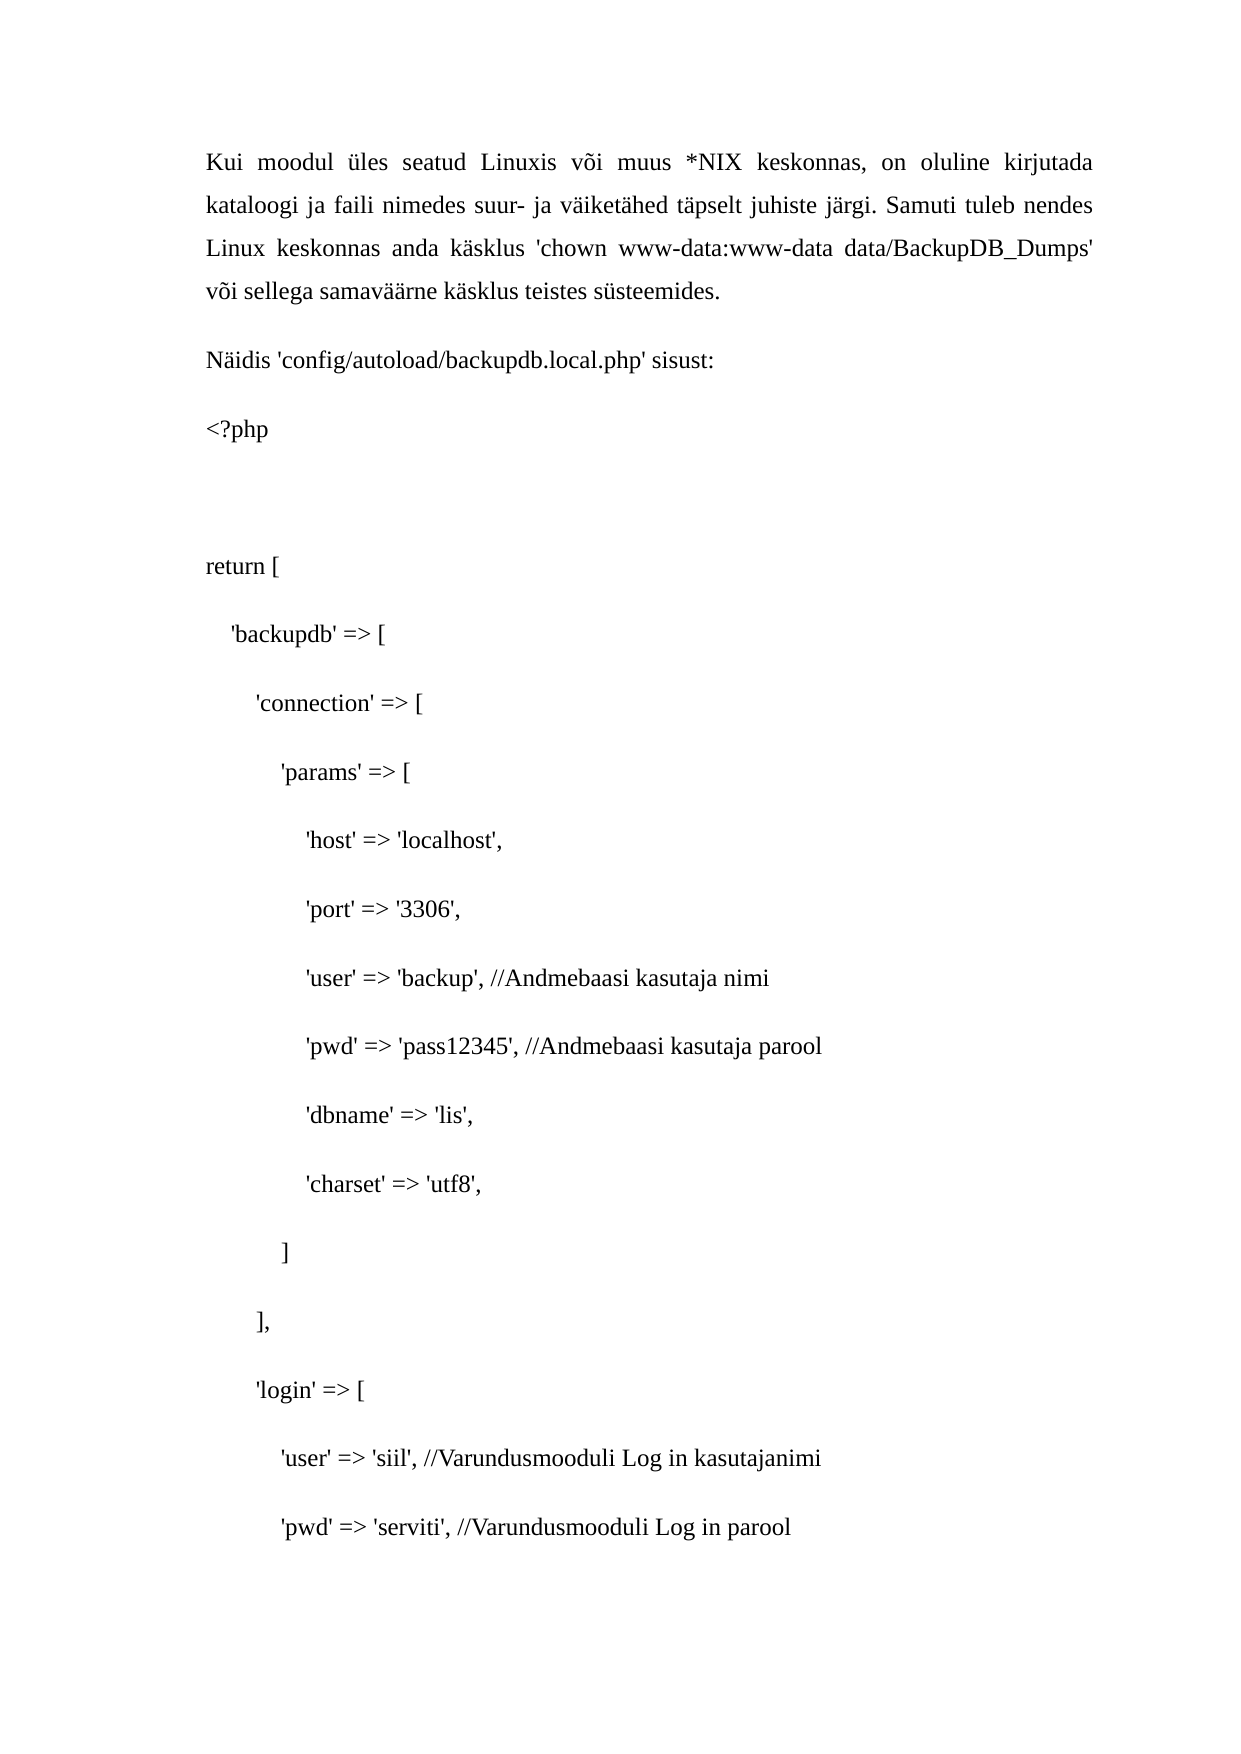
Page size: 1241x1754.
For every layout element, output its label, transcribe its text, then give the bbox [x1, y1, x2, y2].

text 'user' => 'backup', //Andmebaasi kasutaja nimi [206, 963, 1093, 992]
text Kui moodul üles seatud Linuxis või muus *NIX keskonnas, on oluline kirjutada kataloogi ja faili nimedes suur- ja väiketähed täpselt juhiste järgi. Samuti tuleb nendes Linux keskonnas anda käsklus 'chown www-data:www-data data/BackupDB_Dumps' või sellega samaväärne käsklus teistes süsteemides. [206, 147, 1093, 305]
text 'charset' => 'utf8', [206, 1169, 1093, 1197]
text 'backupdb' => [ [206, 619, 1093, 648]
text 'pwd' => 'serviti', //Varundusmooduli Log in parool [206, 1512, 1093, 1541]
text ] [206, 1237, 1093, 1266]
text 'pwd' => 'pass12345', //Andmebaasi kasutaja parool [206, 1031, 1093, 1060]
text 'params' => [ [206, 757, 1093, 786]
text 'port' => '3306', [206, 894, 1093, 923]
text return [ [206, 551, 1093, 580]
text 'host' => 'localhost', [206, 826, 1093, 854]
text ], [206, 1306, 1093, 1335]
text 'connection' => [ [206, 688, 1093, 717]
text <?php [206, 414, 1093, 442]
text Näidis 'config/autoload/backupdb.local.php' sisust: [206, 345, 1093, 374]
text 'user' => 'siil', //Varundusmooduli Log in kasutajanimi [206, 1443, 1093, 1472]
text 'dbname' => 'lis', [206, 1100, 1093, 1129]
text 'login' => [ [206, 1375, 1093, 1403]
